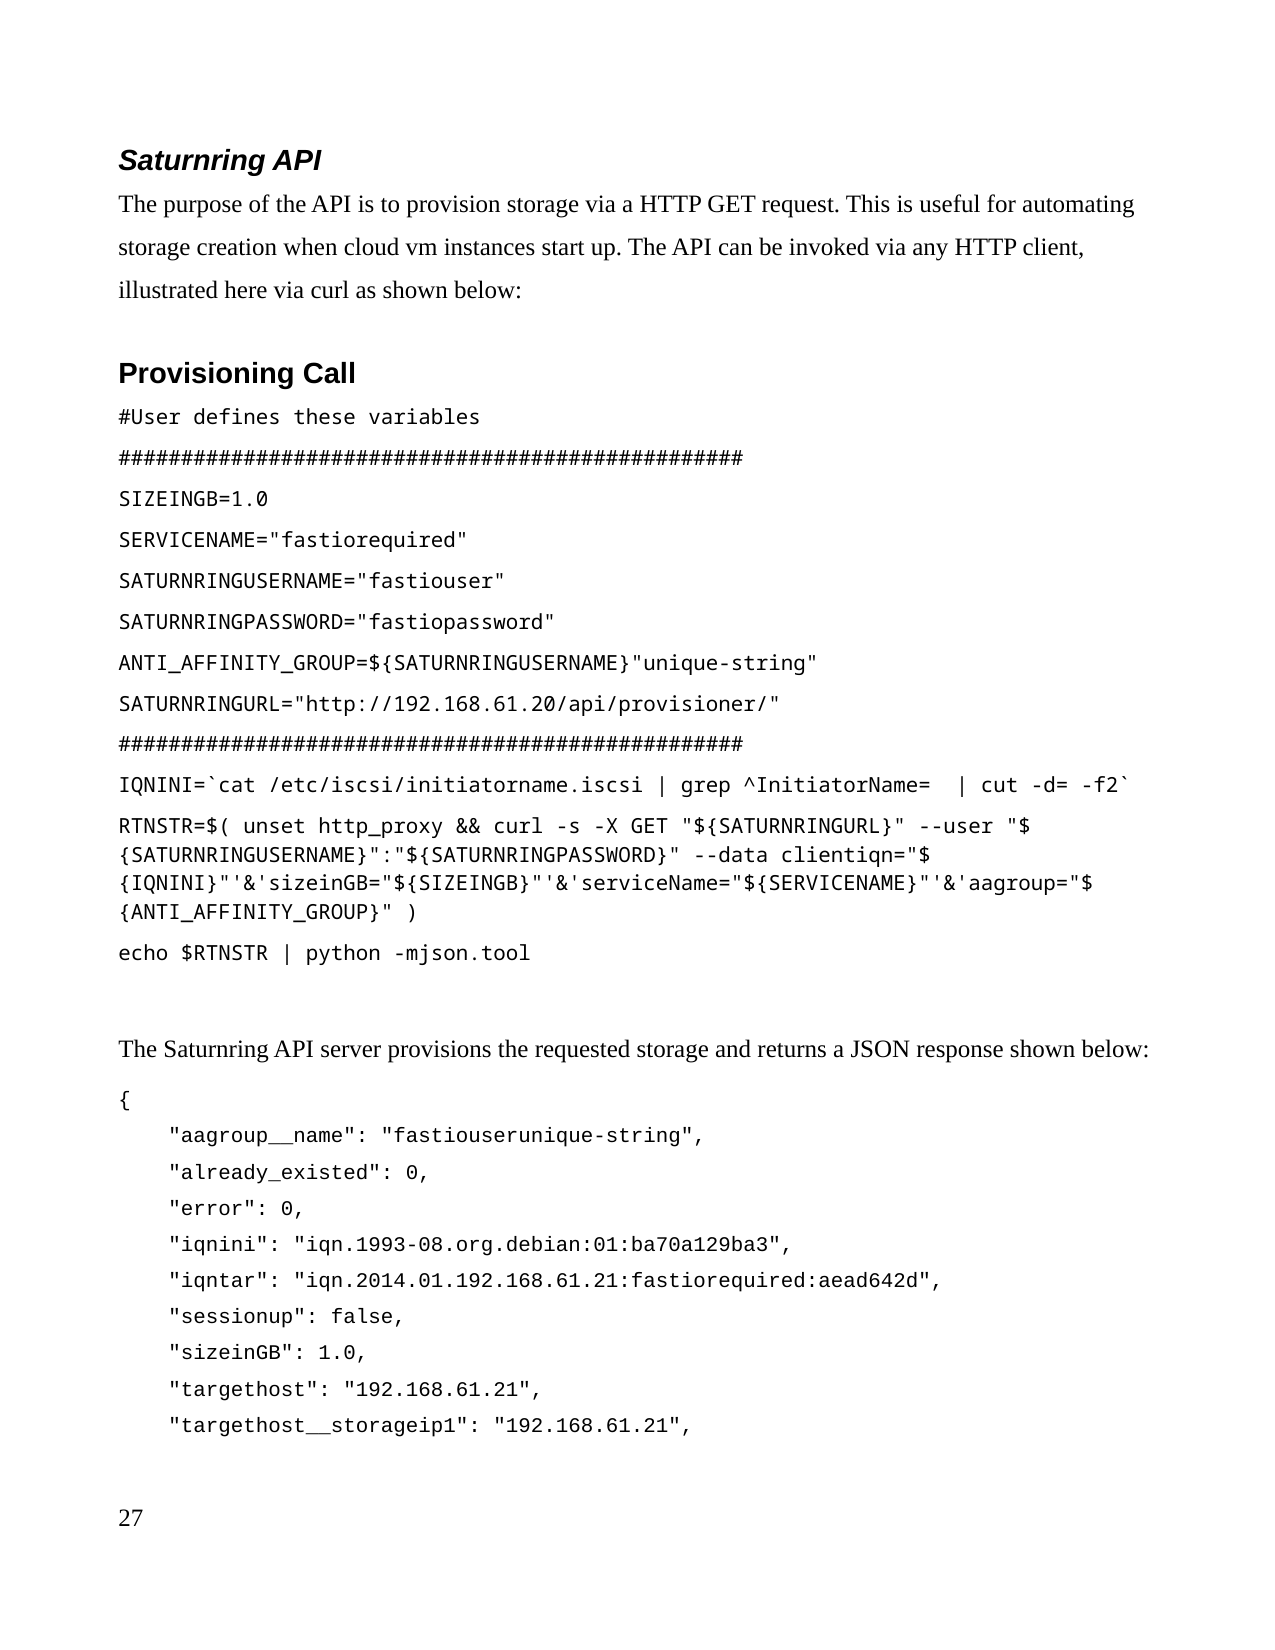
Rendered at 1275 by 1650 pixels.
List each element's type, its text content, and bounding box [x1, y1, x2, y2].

text "sessionup": false, [118, 1306, 1157, 1330]
subtitle Provisioning Call [118, 356, 1157, 389]
text "sizeinGB": 1.0, [118, 1342, 1157, 1366]
text echo $RTNSTR | python -mjson.tool [118, 938, 1157, 966]
text The purpose of the API is to provision storage via a HTTP GET request. This is useful for automating storage creation when cloud vm instances start up. The API can be invoked via any HTTP client, illustrated here via curl as shown below: [118, 189, 1157, 304]
text RTNSTR=$( unset http_proxy && curl -s -X GET "${SATURNRINGURL}" --user "${SATURNRINGUSERNAME}":"${SATURNRINGPASSWORD}" --data clientiqn="${IQNINI}"'&'sizeinGB="${SIZEINGB}"'&'serviceName="${SERVICENAME}"'&'aagroup="${ANTI_AFFINITY_GROUP}" ) [118, 811, 1157, 925]
text SIZEINGB=1.0 [118, 484, 1157, 512]
text "iqnini": "iqn.1993-08.org.debian:01:ba70a129ba3", [118, 1234, 1157, 1258]
text "targethost__storageip1": "192.168.61.21", [118, 1415, 1157, 1438]
text ################################################## [118, 443, 1157, 471]
text ANTI_AFFINITY_GROUP=${SATURNRINGUSERNAME}"unique-string" [118, 648, 1157, 676]
text "error": 0, [118, 1198, 1157, 1221]
text The Saturnring API server provisions the requested storage and returns a JSON response shown below: [118, 1034, 1157, 1062]
text "targethost": "192.168.61.21", [118, 1378, 1157, 1402]
text "already_existed": 0, [118, 1162, 1157, 1185]
text SATURNRINGPASSWORD="fastiopassword" [118, 607, 1157, 635]
text "iqntar": "iqn.2014.01.192.168.61.21:fastiorequired:aead642d", [118, 1270, 1157, 1294]
subtitle Saturnring API [118, 143, 1157, 177]
text { [118, 1089, 1157, 1113]
text "aagroup__name": "fastiouserunique-string", [118, 1126, 1157, 1149]
text SERVICENAME="fastiorequired" [118, 525, 1157, 553]
text ################################################## [118, 729, 1157, 758]
text IQNINI=`cat /etc/iscsi/initiatorname.iscsi | grep ^InitiatorName= | cut -d= -f2` [118, 771, 1157, 799]
text SATURNRINGUSERNAME="fastiouser" [118, 566, 1157, 594]
text #User defines these variables [118, 402, 1157, 431]
text SATURNRINGURL="http://192.168.61.20/api/provisioner/" [118, 689, 1157, 717]
